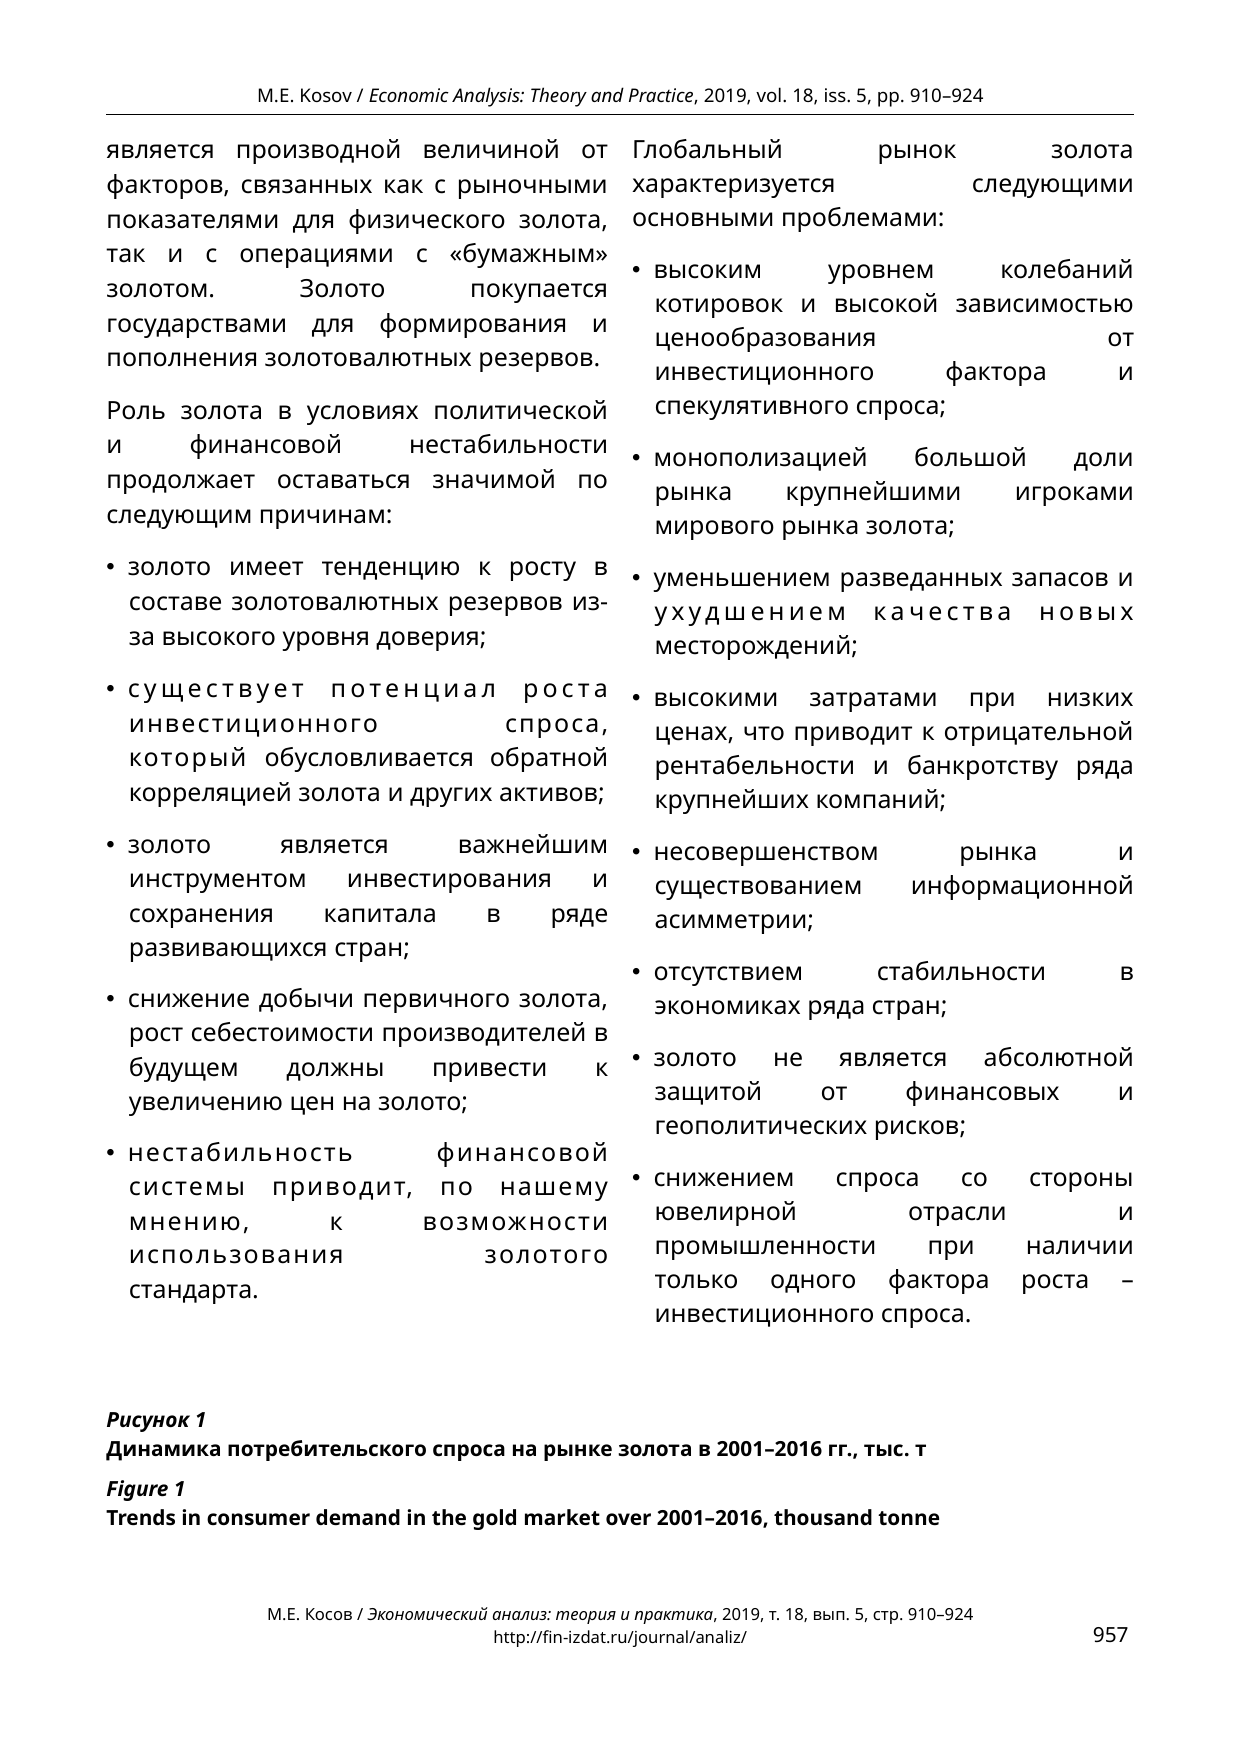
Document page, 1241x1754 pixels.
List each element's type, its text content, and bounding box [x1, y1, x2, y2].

list нестабильность финансовой системы приводит, по нашему мнению, к возможности использования золотого стандарта. [106, 1135, 608, 1305]
text Глобальный рынок золота характеризуется следующими основными проблемами: [632, 132, 1134, 234]
list высокими затратами при низких ценах, что приводит к отрицательной рентабельности и банкротству ряда крупнейших компаний; [632, 679, 1134, 816]
list несовершенством рынка и существованием информационной асимметрии; [632, 833, 1134, 936]
list монополизацией большой доли рынка крупнейшими игроками мирового рынка золота; [632, 440, 1134, 542]
text Trends in consumer demand in the gold market over 2001–2016, thousand tonne [106, 1503, 1134, 1531]
list высоким уровнем колебаний котировок и высокой зависимостью ценообразования от инвестиционного фактора и спекулятивного спроса; [632, 252, 1134, 422]
text является производной величиной от факторов, связанных как с рыночными показателями для физического золота, так и с операциями с «бумажным» золотом. Золото покупается государствами для формирования и пополнения золотовалютных резервов. [106, 132, 608, 374]
list золото является важнейшим инструментом инвестирования и сохранения капитала в ряде развивающихся стран; [106, 827, 608, 963]
list золото имеет тенденцию к росту в составе золотовалютных резервов из-за высокого уровня доверия; [106, 549, 608, 652]
list существует потенциал роста инвестиционного спроса, который обусловливается обратной корреляцией золота и других активов; [106, 671, 608, 809]
list снижением спроса со стороны ювелирной отрасли и промышленности при наличии только одного фактора роста – инвестиционного спроса. [632, 1159, 1134, 1329]
text Роль золота в условиях политической и финансовой нестабильности продолжает оставаться значимой по следующим причинам: [106, 392, 608, 531]
list отсутствием стабильности в экономиках ряда стран; [632, 953, 1134, 1022]
list уменьшением разведанных запасов и ухудшением качества новых месторождений; [632, 560, 1134, 662]
text Рисунок 1 [106, 1406, 1134, 1434]
list золото не является абсолютной защитой от финансовых и геополитических рисков; [632, 1039, 1134, 1141]
text Динамика потребительского спроса на рынке золота в 2001–2016 гг., тыс. т [106, 1434, 1134, 1462]
text Figure 1 [106, 1474, 1134, 1503]
list снижение добычи первичного золота, рост себестоимости производителей в будущем должны привести к увеличению цен на золото; [106, 981, 608, 1117]
